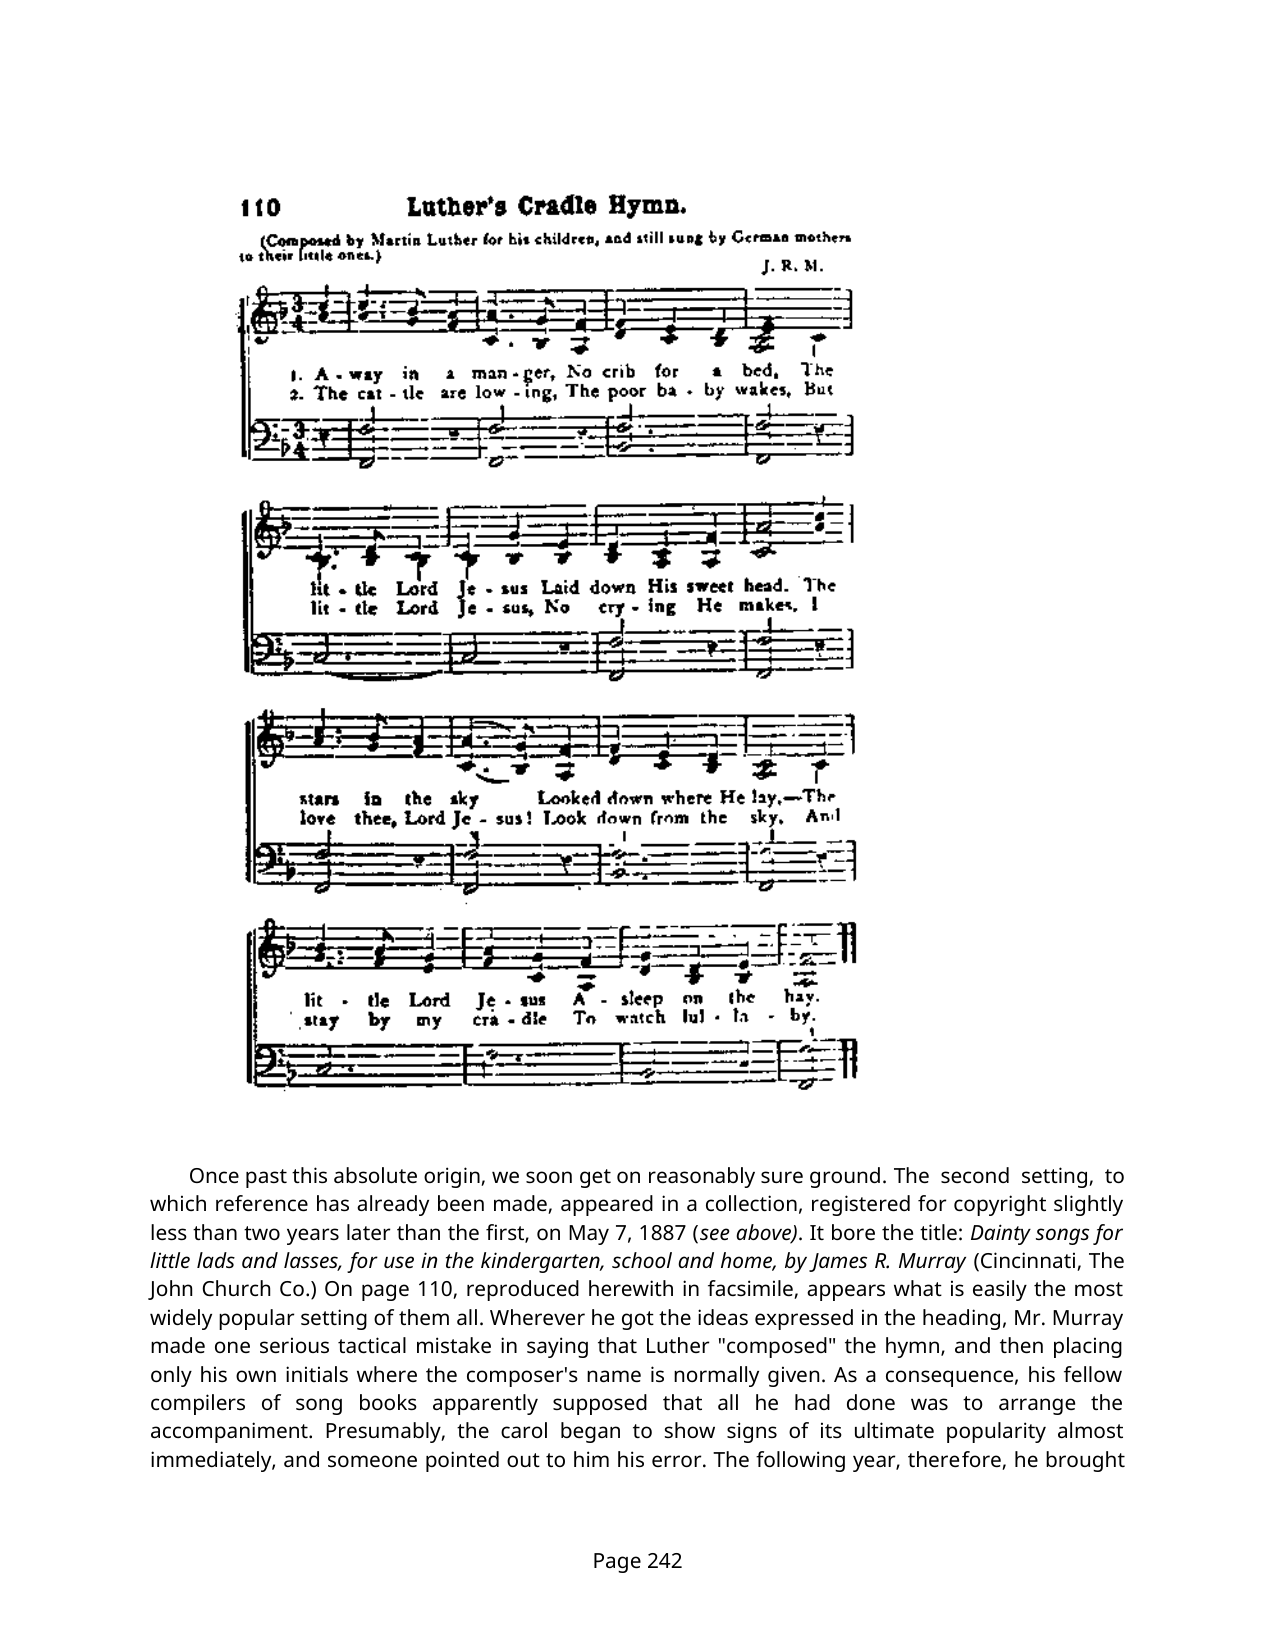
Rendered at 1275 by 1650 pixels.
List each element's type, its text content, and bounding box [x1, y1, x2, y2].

text Once past this absolute origin, we soon get on reasonably sure ground. The second setting, to which reference has already been made, appeared in a collection, registered for copyright slightly less than two years later than the first, on May 7, 1887 (see above). It bore the title: Dainty songs for little lads and lasses, for use in the kindergarten, school and home, by James R. Murray (Cincinnati, The John Church Co.) On page 110, reproduced herewith in facsimile, appears what is easily the most widely popular setting of them all. Wherever he got the ideas expressed in the heading, Mr. Murray made one serious tactical mistake in saying that Luther "composed" the hymn, and then placing only his own initials where the composer's name is normally given. As a consequence, his fellow compilers of song books apparently supposed that all he had done was to arrange the accompaniment. Presum­ably, the carol began to show signs of its ultimate popularity almost immedi­ately, and someone pointed out to him his error. The following year, there­fore, he brought [150, 1161, 1125, 1473]
